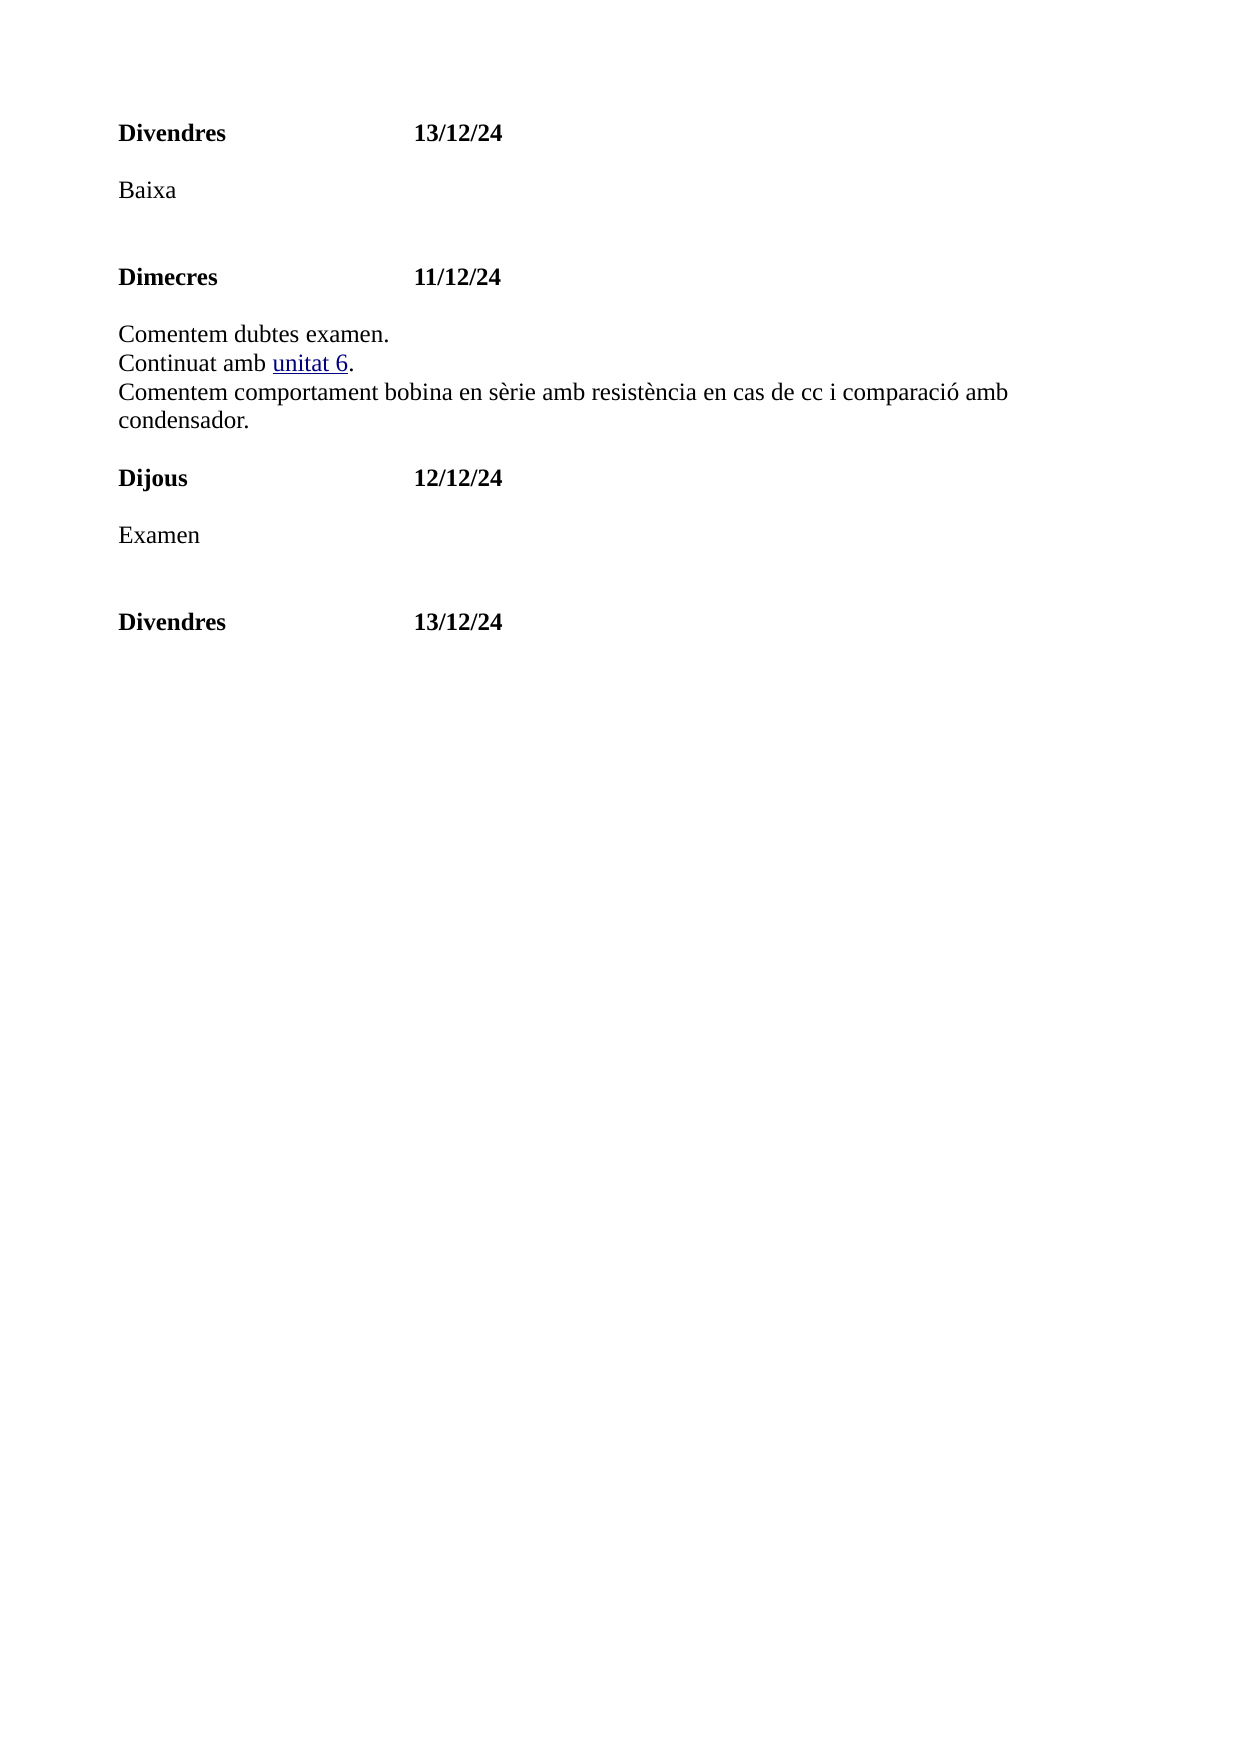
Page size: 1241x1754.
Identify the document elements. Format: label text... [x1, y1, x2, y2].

text Dimecres 11/12/24 [118, 262, 1122, 291]
text Baixa [118, 176, 1122, 204]
text Divendres 13/12/24 [118, 118, 1122, 147]
text Comentem dubtes examen. [118, 319, 1122, 348]
text Comentem comportament bobina en sèrie amb resistència en cas de cc i comparació amb condensador. [118, 377, 1122, 434]
text Dijous 12/12/24 [118, 463, 1122, 492]
text Examen [118, 521, 1122, 549]
text Divendres 13/12/24 [118, 607, 1122, 636]
text Continuat amb unitat 6. [118, 348, 1122, 377]
